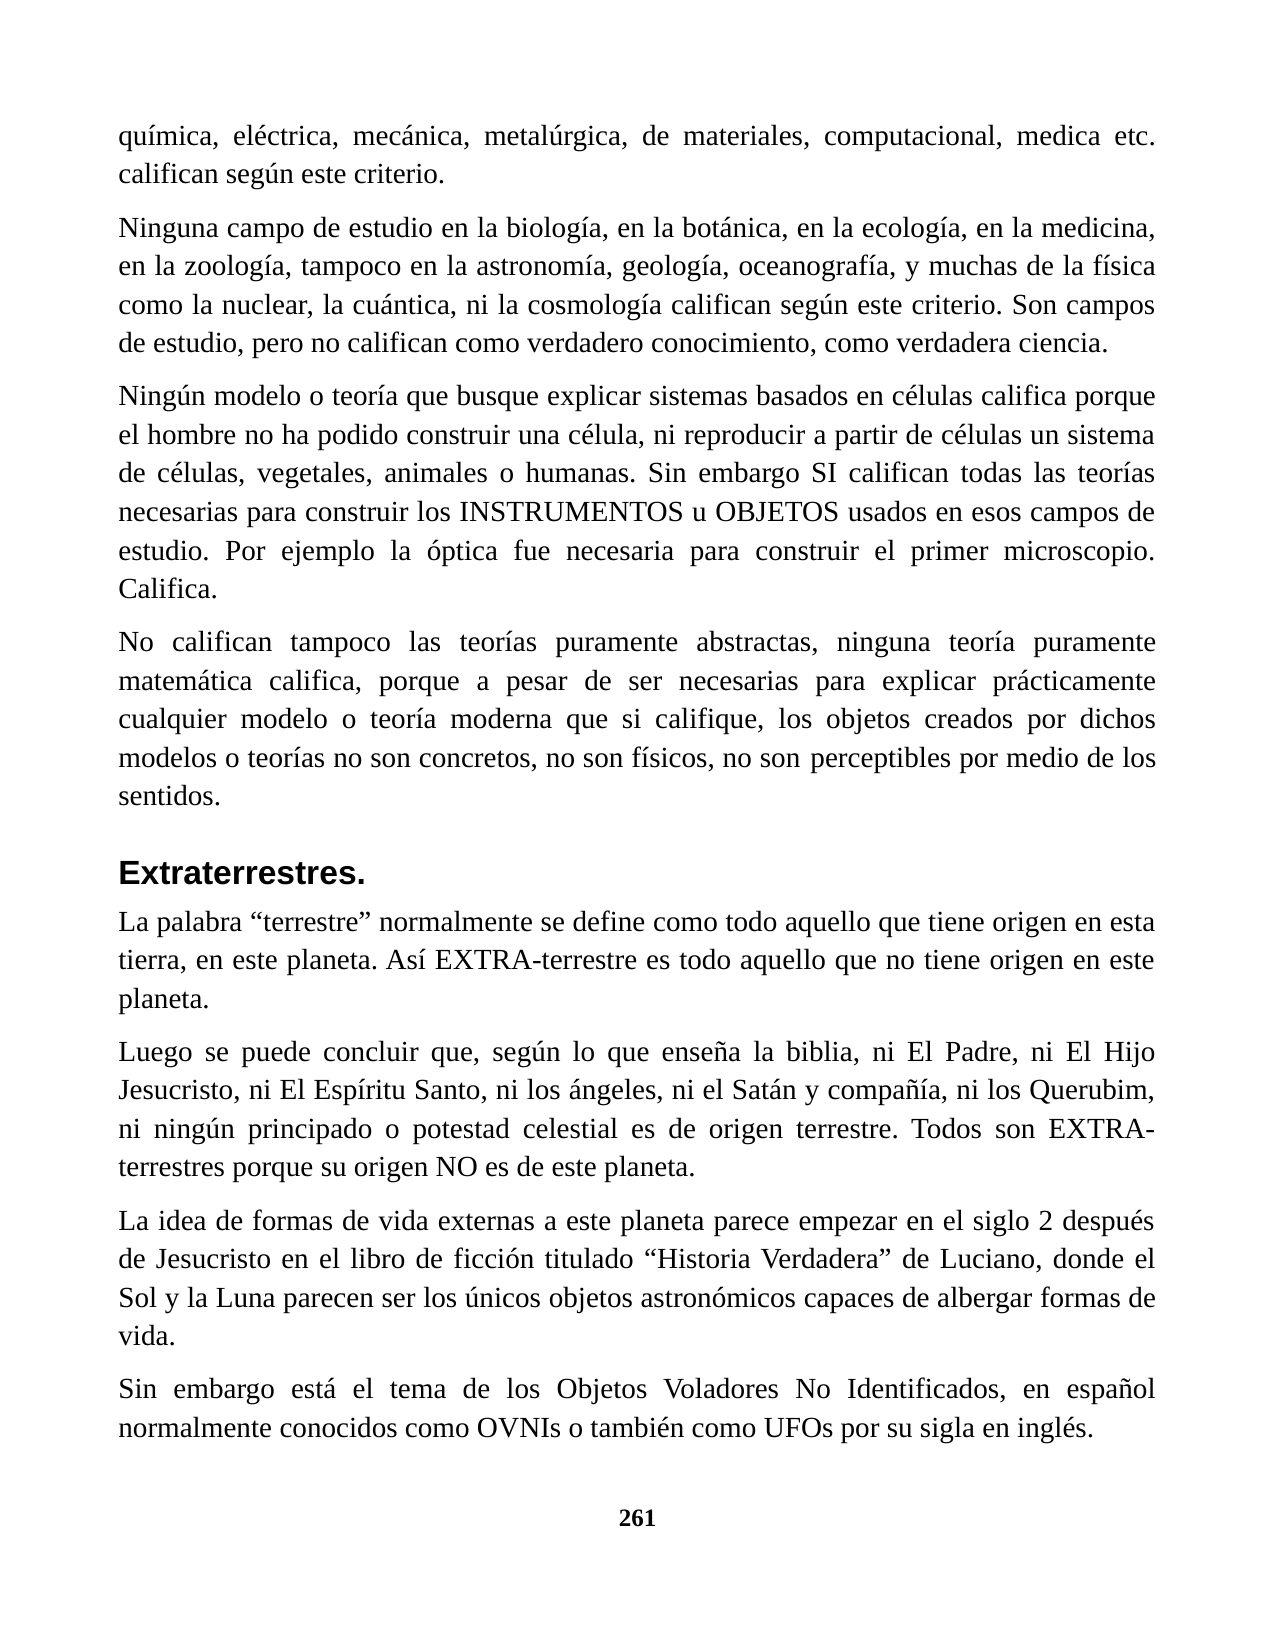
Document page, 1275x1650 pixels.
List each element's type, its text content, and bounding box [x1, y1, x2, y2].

subtitle Extraterrestres. [118, 852, 1157, 891]
text química, eléctrica, mecánica, metalúrgica, de materiales, computacional, medica etc. califican según este criterio. [118, 118, 1157, 190]
text Ninguna campo de estudio en la biología, en la botánica, en la ecología, en la medicina, en la zoología, tampoco en la astronomía, geología, oceanografía, y muchas de la física como la nuclear, la cuántica, ni la cosmología califican según este criterio. Son campos de estudio, pero no califican como verdadero conocimiento, como verdadera ciencia. [118, 210, 1157, 359]
text No califican tampoco las teorías puramente abstractas, ninguna teoría puramente matemática califica, porque a pesar de ser necesarias para explicar prácticamente cualquier modelo o teoría moderna que si califique, los objetos creados por dichos modelos o teorías no son concretos, no son físicos, no son perceptibles por medio de los sentidos. [118, 624, 1157, 812]
text La idea de formas de vida externas a este planeta parece empezar en el siglo 2 después de Jesucristo en el libro de ficción titulado “Historia Verdadera” de Luciano, donde el Sol y la Luna parecen ser los únicos objetos astronómicos capaces de albergar formas de vida. [118, 1203, 1157, 1352]
text Ningún modelo o teoría que busque explicar sistemas basados en células califica porque el hombre no ha podido construir una célula, ni reproducir a partir de células un sistema de células, vegetales, animales o humanas. Sin embargo SI califican todas las teorías necesarias para construir los INSTRUMENTOS u OBJETOS usados en esos campos de estudio. Por ejemplo la óptica fue necesaria para construir el primer microscopio. Califica. [118, 378, 1157, 605]
text Sin embargo está el tema de los Objetos Voladores No Identificados, en español normalmente conocidos como OVNIs o también como UFOs por su sigla en inglés. [118, 1371, 1157, 1443]
text Luego se puede concluir que, según lo que enseña la biblia, ni El Padre, ni El Hijo Jesucristo, ni El Espíritu Santo, ni los ángeles, ni el Satán y compañía, ni los Querubim, ni ningún principado o potestad celestial es de origen terrestre. Todos son EXTRA-terrestres porque su origen NO es de este planeta. [118, 1034, 1157, 1183]
text La palabra “terrestre” normalmente se define como todo aquello que tiene origen en esta tierra, en este planeta. Así EXTRA-terrestre es todo aquello que no tiene origen en este planeta. [118, 904, 1157, 1014]
